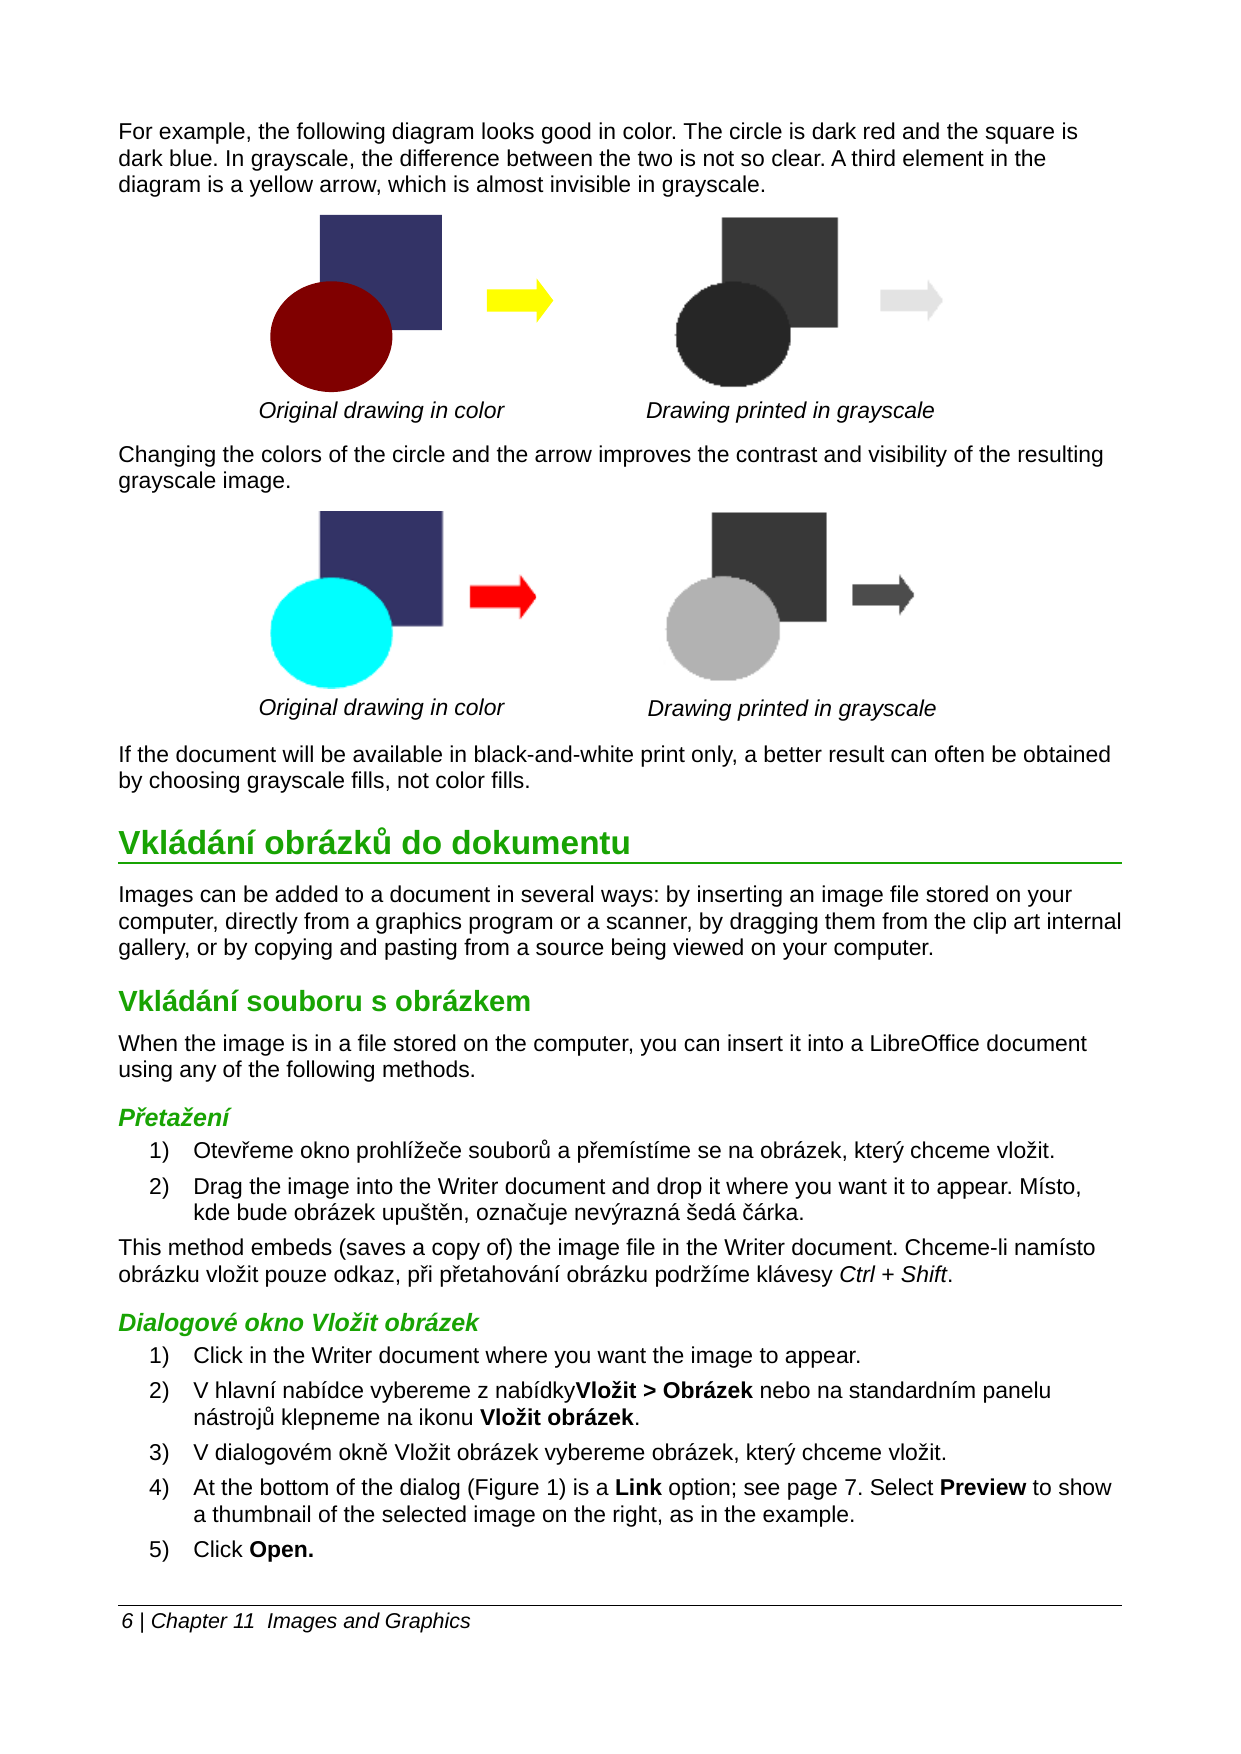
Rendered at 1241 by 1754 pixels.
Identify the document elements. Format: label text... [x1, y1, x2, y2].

table_header Drawing printed in grayscale [648, 511, 981, 723]
text This method embeds (saves a copy of) the image file in the Writer document. Chceme-li namísto obrázku vložit pouze odkaz, při přetahování obrázku podržíme klávesy Ctrl + Shift. [118, 1234, 1122, 1287]
list V hlavní nabídce vybereme z nabídkyVložit > Obrázek nebo na standardním panelu nástrojů klepneme na ikonu Vložit obrázek. [169, 1377, 1122, 1430]
picture [270, 511, 537, 689]
subtitle Vkládání souboru s obrázkem [118, 984, 1122, 1018]
table_header Original drawing in color [258, 215, 646, 423]
list Drag the image into the Writer document and drop it where you want it to appear. Místo, kde bude obrázek upuštěn, označuje nevýrazná šedá čárka. [169, 1173, 1122, 1225]
subtitle Přetažení [118, 1103, 1122, 1132]
subtitle Vkládání obrázků do dokumentu [118, 823, 1122, 862]
table_header Drawing printed in grayscale [646, 215, 982, 423]
picture [657, 215, 959, 392]
text Images can be added to a document in several ways: by inserting an image file stored on your computer, directly from a graphics program or a scanner, by dragging them from the clip art internal gallery, or by copying and pasting from a source being viewed on your computer. [118, 881, 1122, 961]
text When the image is in a file stored on the computer, you can insert it into a LibreOffice document using any of the following methods. [118, 1029, 1122, 1082]
list V dialogovém okně Vložit obrázek vybereme obrázek, který chceme vložit. [169, 1439, 1122, 1465]
list Otevřeme okno prohlížeče souborů a přemístíme se na obrázek, který chceme vložit. [169, 1137, 1122, 1164]
text For example, the following diagram looks good in color. The circle is dark red and the square is dark blue. In grayscale, the difference between the two is not so clear. A third element in the diagram is a yellow arrow, which is almost invisible in grayscale. [118, 118, 1122, 197]
list Click Open. [169, 1536, 1122, 1562]
list Click in the Writer document where you want the image to appear. [169, 1342, 1122, 1369]
picture [659, 511, 927, 689]
text If the document will be available in black-and-white print only, a better result can often be obtained by choosing grayscale fills, not color fills. [118, 741, 1122, 794]
text Changing the colors of the circle and the arrow improves the contrast and visibility of the resulting grayscale image. [118, 441, 1122, 493]
table_header Original drawing in color [258, 511, 647, 723]
list At the bottom of the dialog (Figure 1) is a Link option; see page 7. Select Preview to show a thumbnail of the selected image on the right, as in the example. [169, 1474, 1122, 1527]
subtitle Dialogové okno Vložit obrázek [118, 1308, 1122, 1336]
